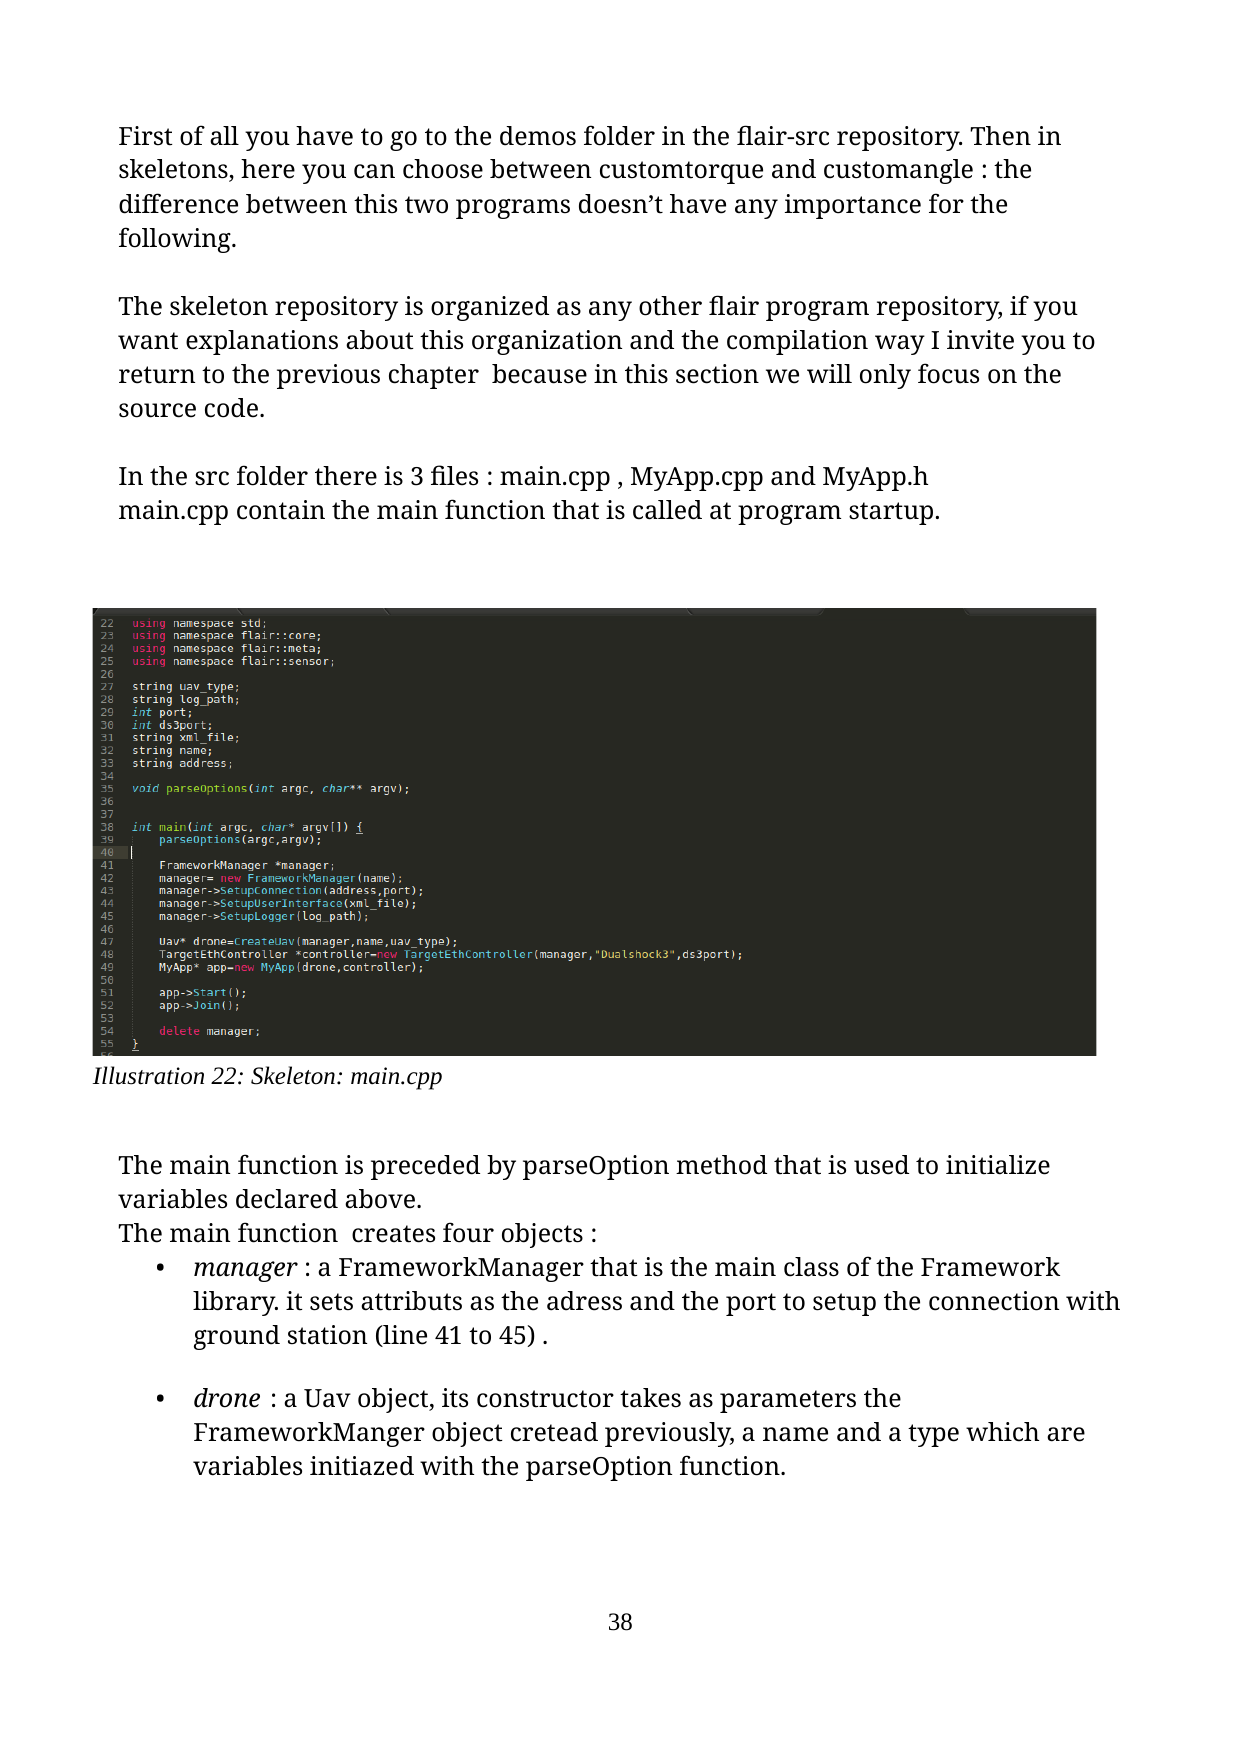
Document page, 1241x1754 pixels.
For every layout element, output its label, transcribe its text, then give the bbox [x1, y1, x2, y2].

text main.cpp contain the main function that is called at program startup. [118, 493, 1122, 527]
list manager : a FrameworkManager that is the main class of the Framework library. it sets attributs as the adress and the port to setup the connection with ground station (line 41 to 45) . [156, 1249, 1122, 1352]
text The main function creates four objects : [118, 1216, 1122, 1249]
text First of all you have to go to the demos folder in the flair-src repository. Then in skeletons, here you can choose between customtorque and customangle : the difference between this two programs doesn’t have any importance for the following. [118, 118, 1122, 254]
text In the src folder there is 3 files : main.cpp , MyApp.cpp and MyApp.h [118, 459, 1122, 493]
list drone : a Uav object, its constructor takes as parameters the FrameworkManger object cretead previously, a name and a type which are variables initiazed with the parseOption function. [156, 1381, 1122, 1483]
text The skeleton repository is organized as any other flair program repository, if you want explanations about this organization and the compilation way I invite you to return to the previous chapter because in this section we will only focus on the source code. [118, 288, 1122, 425]
text The main function is preceded by parseOption method that is used to initialize variables declared above. [118, 1147, 1122, 1216]
text Illustration 22: Skeleton: main.cpp [93, 1056, 1200, 1090]
picture [92, 608, 402, 1056]
